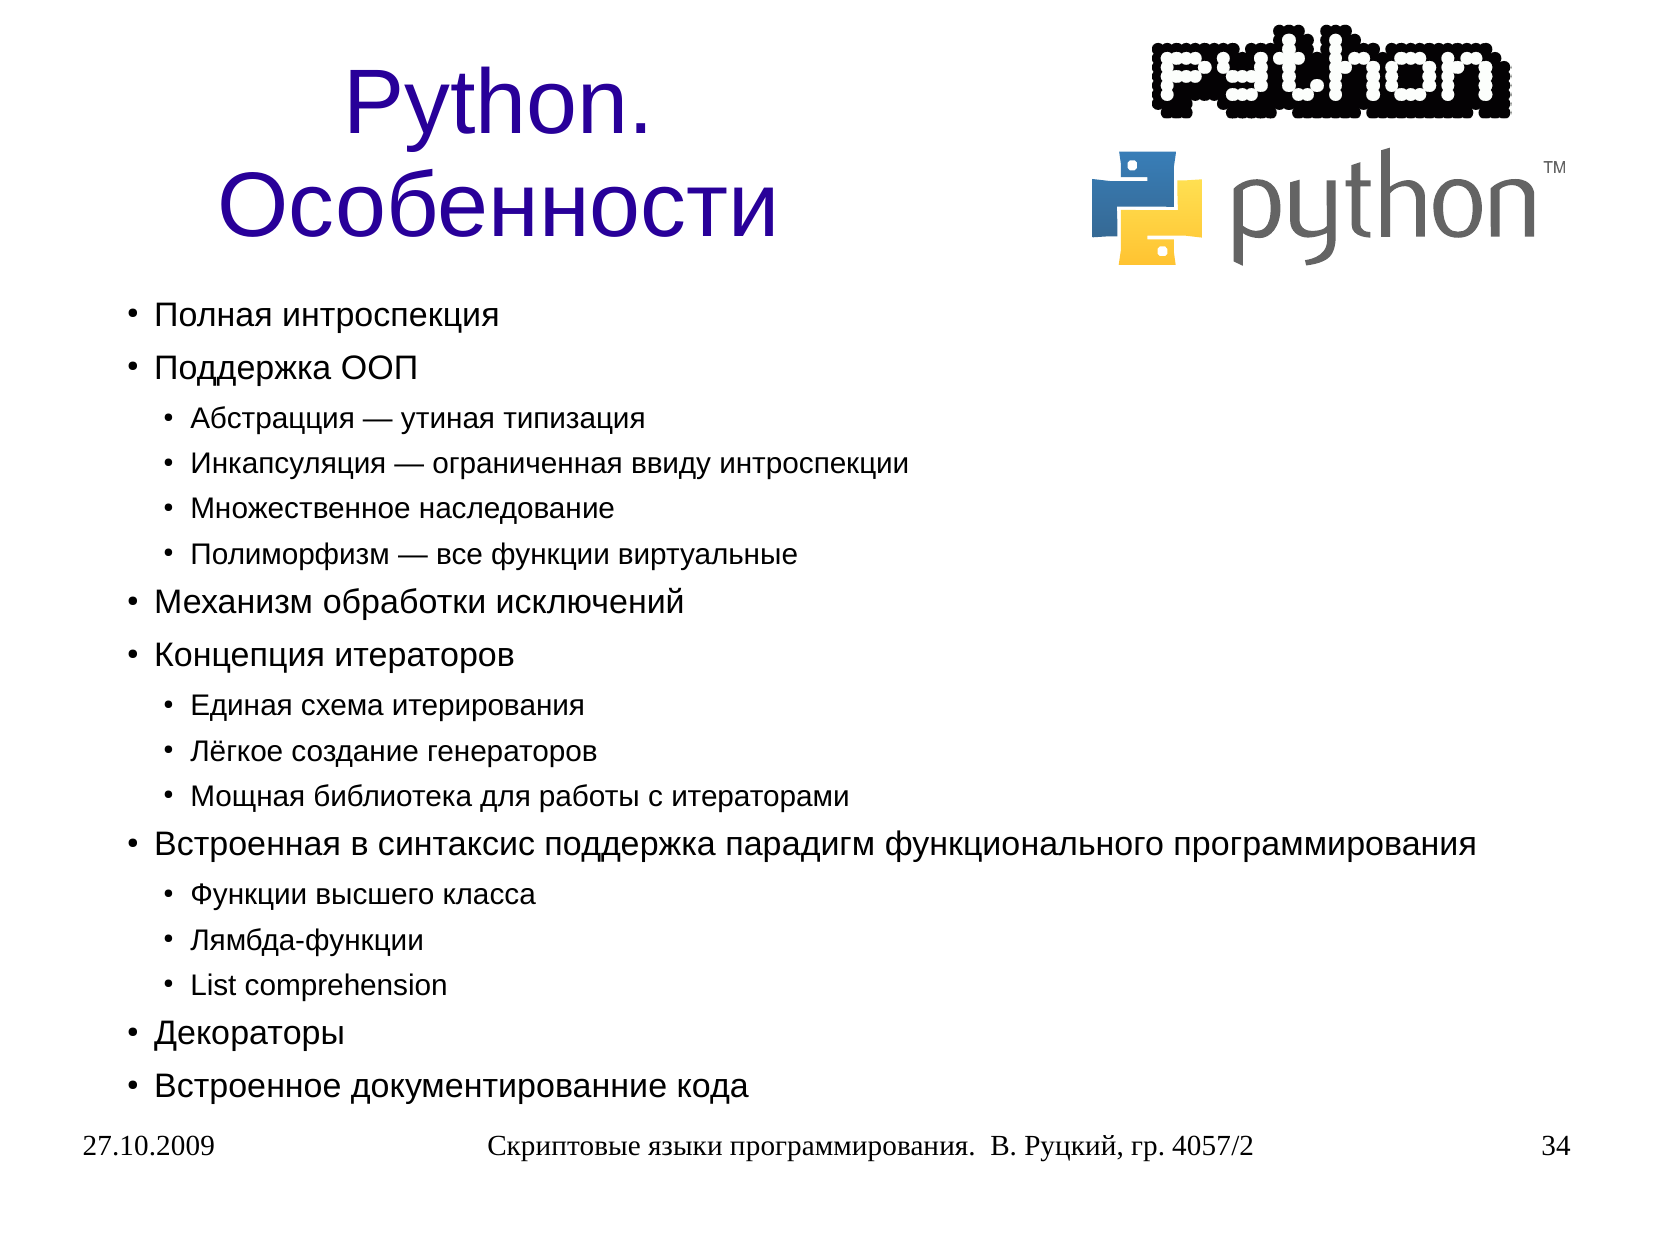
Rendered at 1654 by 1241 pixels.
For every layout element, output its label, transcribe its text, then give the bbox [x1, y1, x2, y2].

list [826, 295, 1595, 1114]
title Python. Особенности [82, 49, 916, 257]
picture [1092, 147, 1565, 266]
list Полная интроспекция Поддержка ООП Абстрацция — утиная типизация Инкапсуляция — ограниченная ввиду интроспекции Множественное наследование Полиморфизм — все функции виртуальные Механизм обработки исключений Концепция итераторов Единая схема итерирования Лёгкое создание генераторов Мощная библиотека для работы с итераторами Встроенная в синтаксис поддержка парадигм функционального программирования Функции высшего класса Лямбда-функции List comprehension Декораторы Встроенное документированние кода [118, 295, 826, 1114]
picture [1151, 24, 1512, 119]
